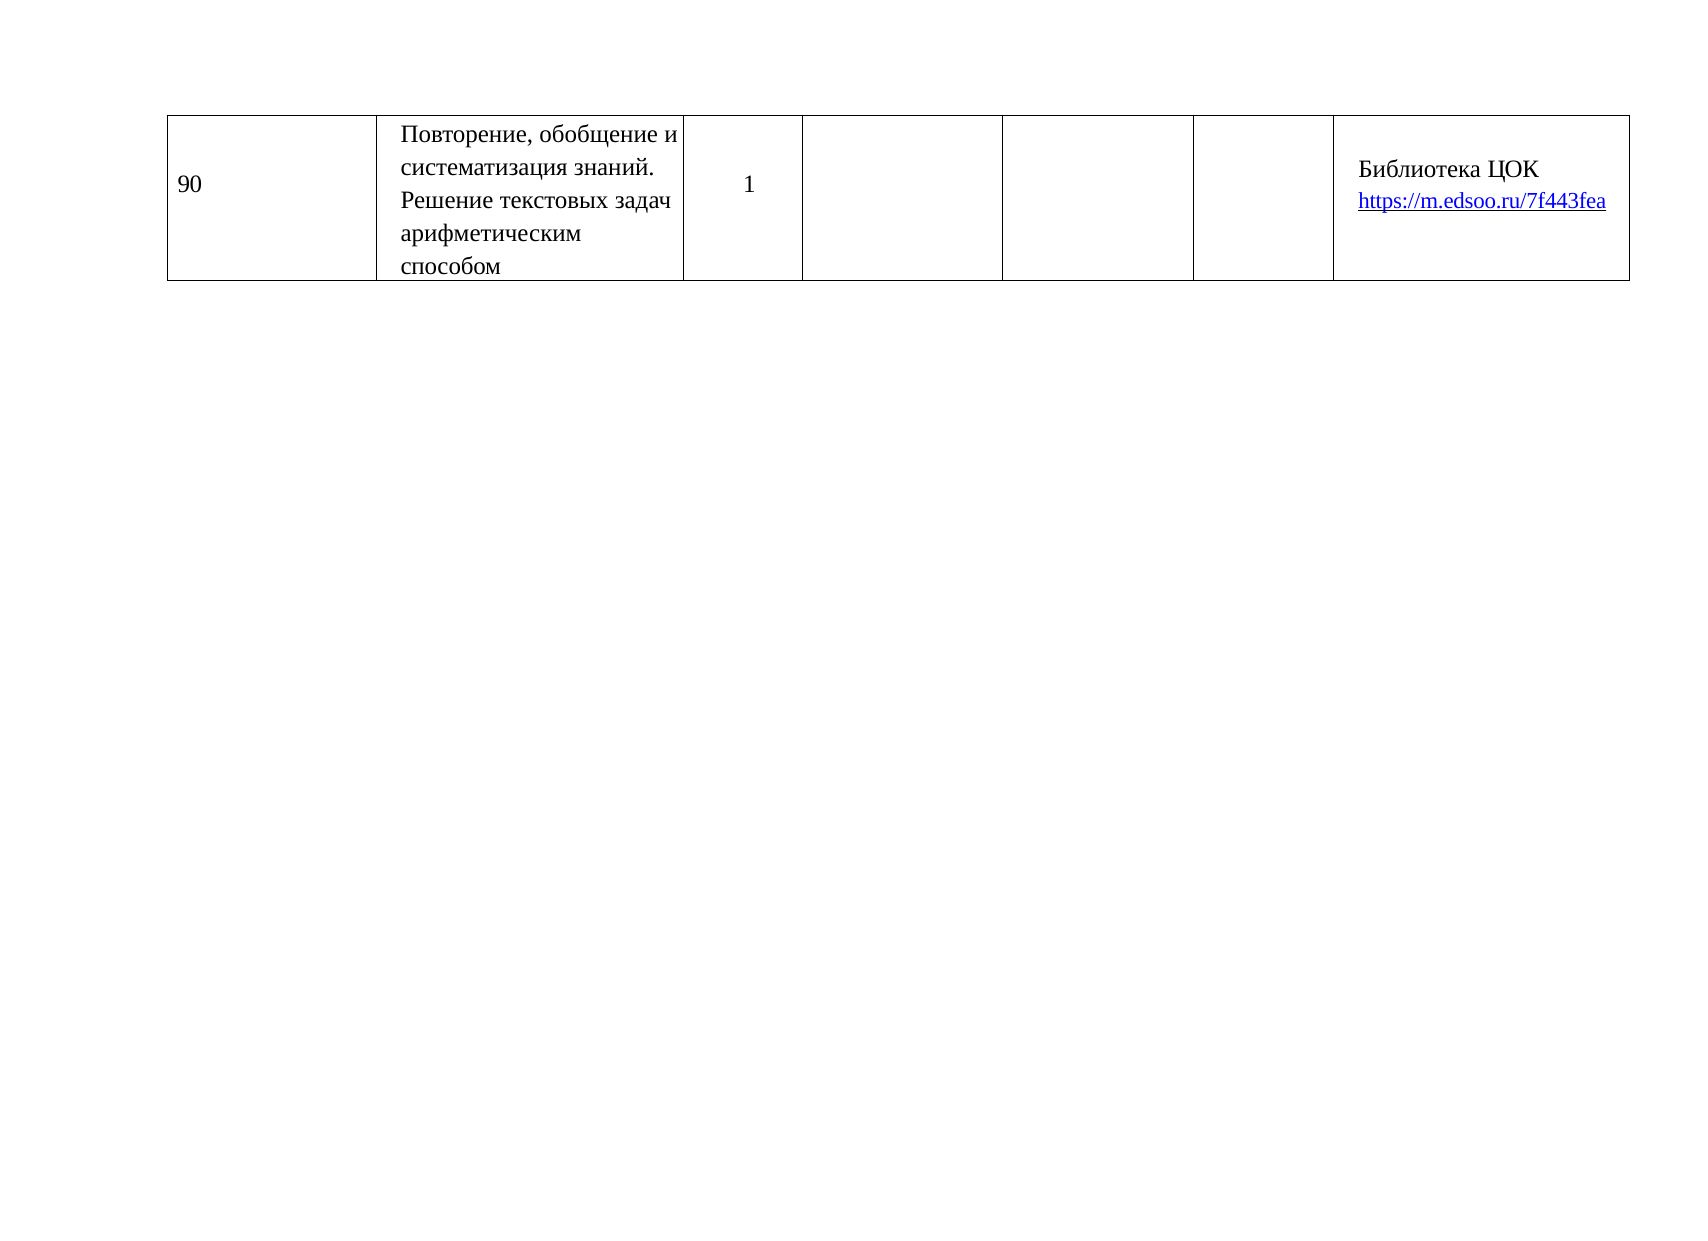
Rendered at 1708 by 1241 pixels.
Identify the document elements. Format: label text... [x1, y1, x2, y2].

table_cell Повторение, обобщение и систематизация знаний. Решение текстовых задач арифметическим способом [377, 116, 683, 280]
table_cell 90 [168, 116, 376, 280]
table_cell [1194, 116, 1333, 280]
table_cell Библиотека ЦОК https://m.edsoo.ru/7f443fea [1334, 116, 1629, 280]
table_cell [1003, 116, 1193, 280]
table_cell 1 [684, 116, 802, 280]
table_cell [803, 116, 1002, 280]
